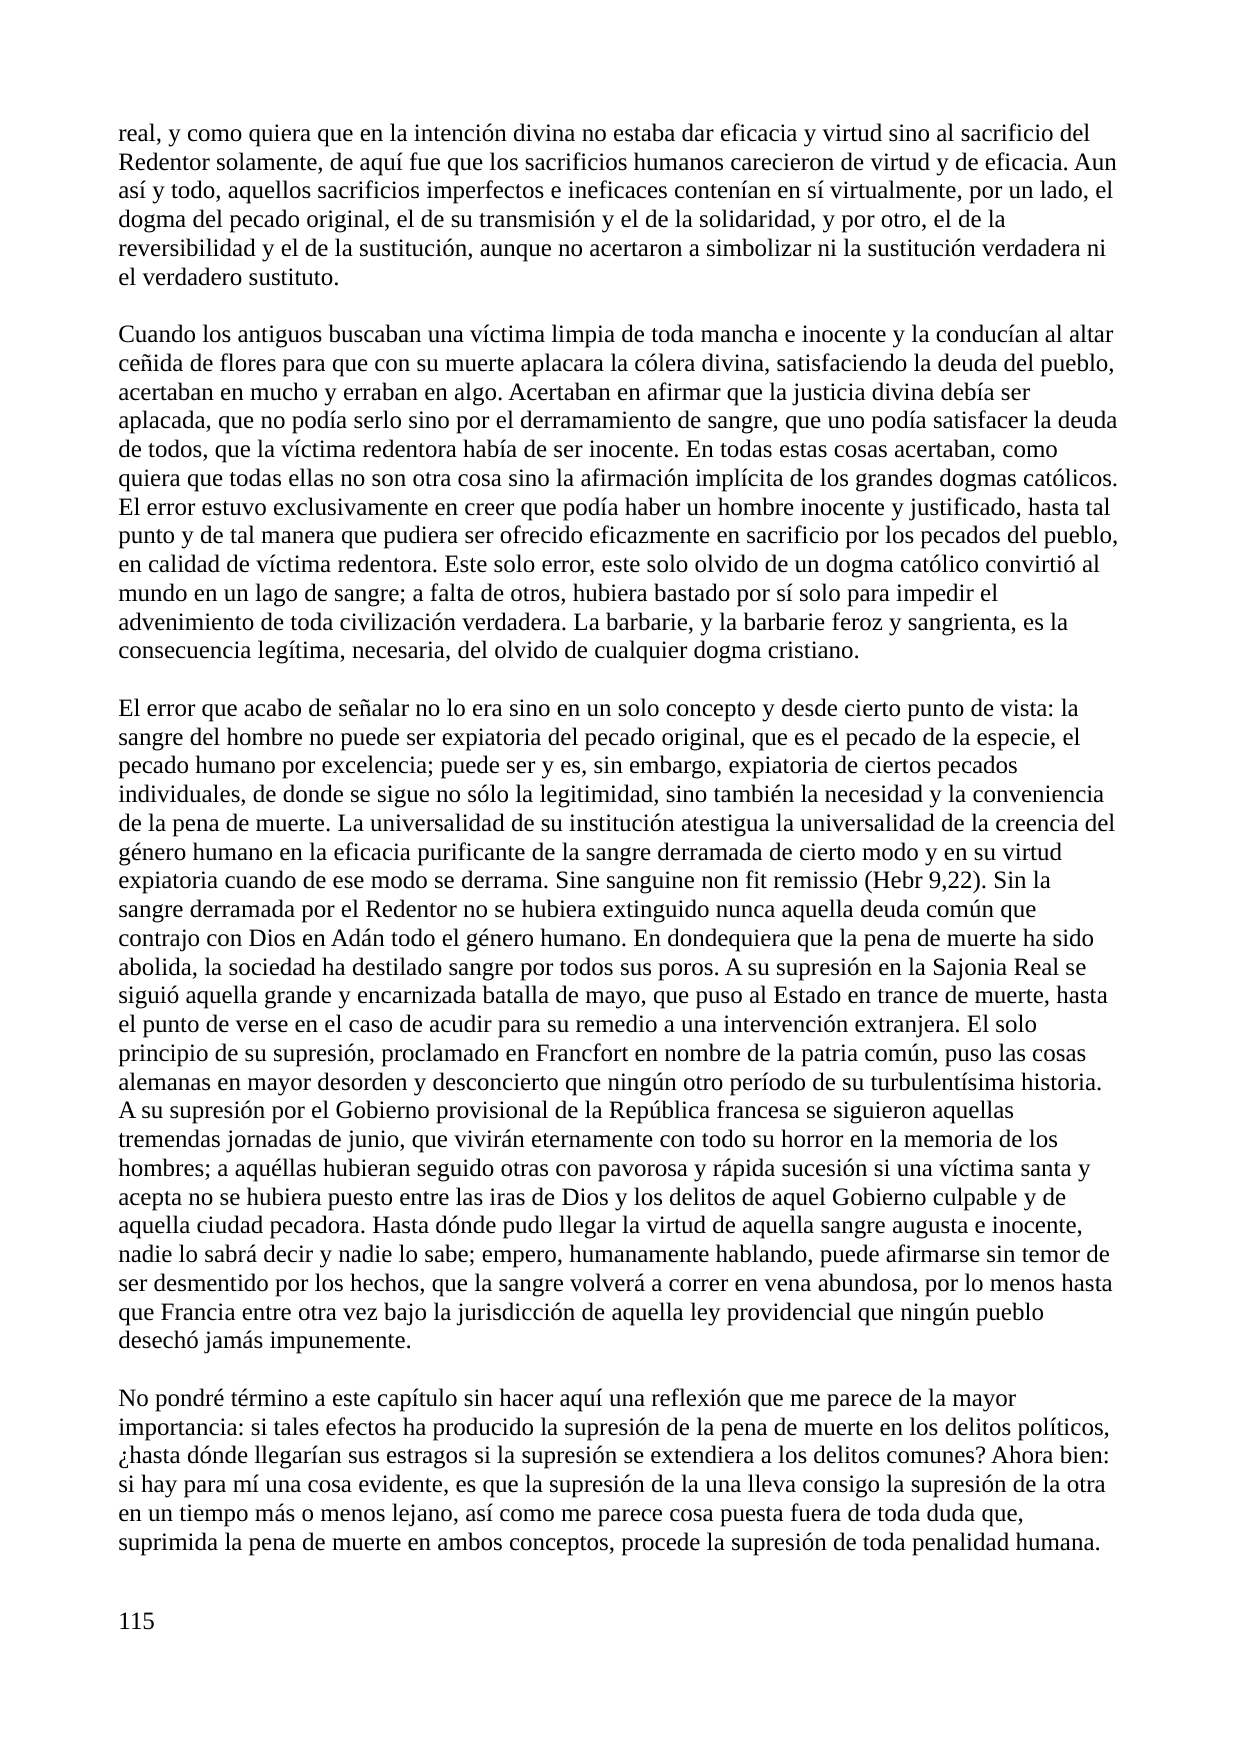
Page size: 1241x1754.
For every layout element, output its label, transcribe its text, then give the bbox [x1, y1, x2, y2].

text Cuando los antiguos buscaban una víctima limpia de toda mancha e inocente y la conducían al altar ceñida de flores para que con su muerte aplacara la cólera divina, satisfaciendo la deuda del pueblo, acertaban en mucho y erraban en algo. Acertaban en afirmar que la justicia divina debía ser aplacada, que no podía serlo sino por el derramamiento de sangre, que uno podía satisfacer la deuda de todos, que la víctima redentora había de ser inocente. En todas estas cosas acertaban, como quiera que todas ellas no son otra cosa sino la afirmación implícita de los grandes dogmas católicos. El error estuvo exclusivamente en creer que podía haber un hombre inocente y justificado, hasta tal punto y de tal manera que pudiera ser ofrecido eficazmente en sacrificio por los pecados del pueblo, en calidad de víctima redentora. Este solo error, este solo olvido de un dogma católico convirtió al mundo en un lago de sangre; a falta de otros, hubiera bastado por sí solo para impedir el advenimiento de toda civilización verdadera. La barbarie, y la barbarie feroz y sangrienta, es la consecuencia legítima, necesaria, del olvido de cualquier dogma cristiano. [118, 319, 1122, 664]
text El error que acabo de señalar no lo era sino en un solo concepto y desde cierto punto de vista: la sangre del hombre no puede ser expiatoria del pecado original, que es el pecado de la especie, el pecado humano por excelencia; puede ser y es, sin embargo, expiatoria de ciertos pecados individuales, de donde se sigue no sólo la legitimidad, sino también la necesidad y la conveniencia de la pena de muerte. La universalidad de su institución atestigua la universalidad de la creencia del género humano en la eficacia purificante de la sangre derramada de cierto modo y en su virtud expiatoria cuando de ese modo se derrama. Sine sanguine non fit remissio (Hebr 9,22). Sin la sangre derramada por el Redentor no se hubiera extinguido nunca aquella deuda común que contrajo con Dios en Adán todo el género humano. En dondequiera que la pena de muerte ha sido abolida, la sociedad ha destilado sangre por todos sus poros. A su supresión en la Sajonia Real se siguió aquella grande y encarnizada batalla de mayo, que puso al Estado en trance de muerte, hasta el punto de verse en el caso de acudir para su remedio a una intervención extranjera. El solo principio de su supresión, proclamado en Francfort en nombre de la patria común, puso las cosas alemanas en mayor desorden y desconcierto que ningún otro período de su turbulentísima historia. A su supresión por el Gobierno provisional de la República francesa se siguieron aquellas tremendas jornadas de junio, que vivirán eternamente con todo su horror en la memoria de los hombres; a aquéllas hubieran seguido otras con pavorosa y rápida sucesión si una víctima santa y acepta no se hubiera puesto entre las iras de Dios y los delitos de aquel Gobierno culpable y de aquella ciudad pecadora. Hasta dónde pudo llegar la virtud de aquella sangre augusta e inocente, nadie lo sabrá decir y nadie lo sabe; empero, humanamente hablando, puede afirmarse sin temor de ser desmentido por los hechos, que la sangre volverá a correr en vena abundosa, por lo menos hasta que Francia entre otra vez bajo la jurisdicción de aquella ley providencial que ningún pueblo desechó jamás impunemente. [118, 693, 1122, 1354]
text No pondré término a este capítulo sin hacer aquí una reflexión que me parece de la mayor importancia: si tales efectos ha producido la supresión de la pena de muerte en los delitos políticos, ¿hasta dónde llegarían sus estragos si la supresión se extendiera a los delitos comunes? Ahora bien: si hay para mí una cosa evidente, es que la supresión de la una lleva consigo la supresión de la otra en un tiempo más o menos lejano, así como me parece cosa puesta fuera de toda duda que, suprimida la pena de muerte en ambos conceptos, procede la supresión de toda penalidad humana. [118, 1383, 1122, 1556]
text real, y como quiera que en la intención divina no estaba dar eficacia y virtud sino al sacrificio del Redentor solamente, de aquí fue que los sacrificios humanos carecieron de virtud y de eficacia. Aun así y todo, aquellos sacrificios imperfectos e ineficaces contenían en sí virtualmente, por un lado, el dogma del pecado original, el de su transmisión y el de la solidaridad, y por otro, el de la reversibilidad y el de la sustitución, aunque no acertaron a simbolizar ni la sustitución verdadera ni el verdadero sustituto. [118, 118, 1122, 291]
